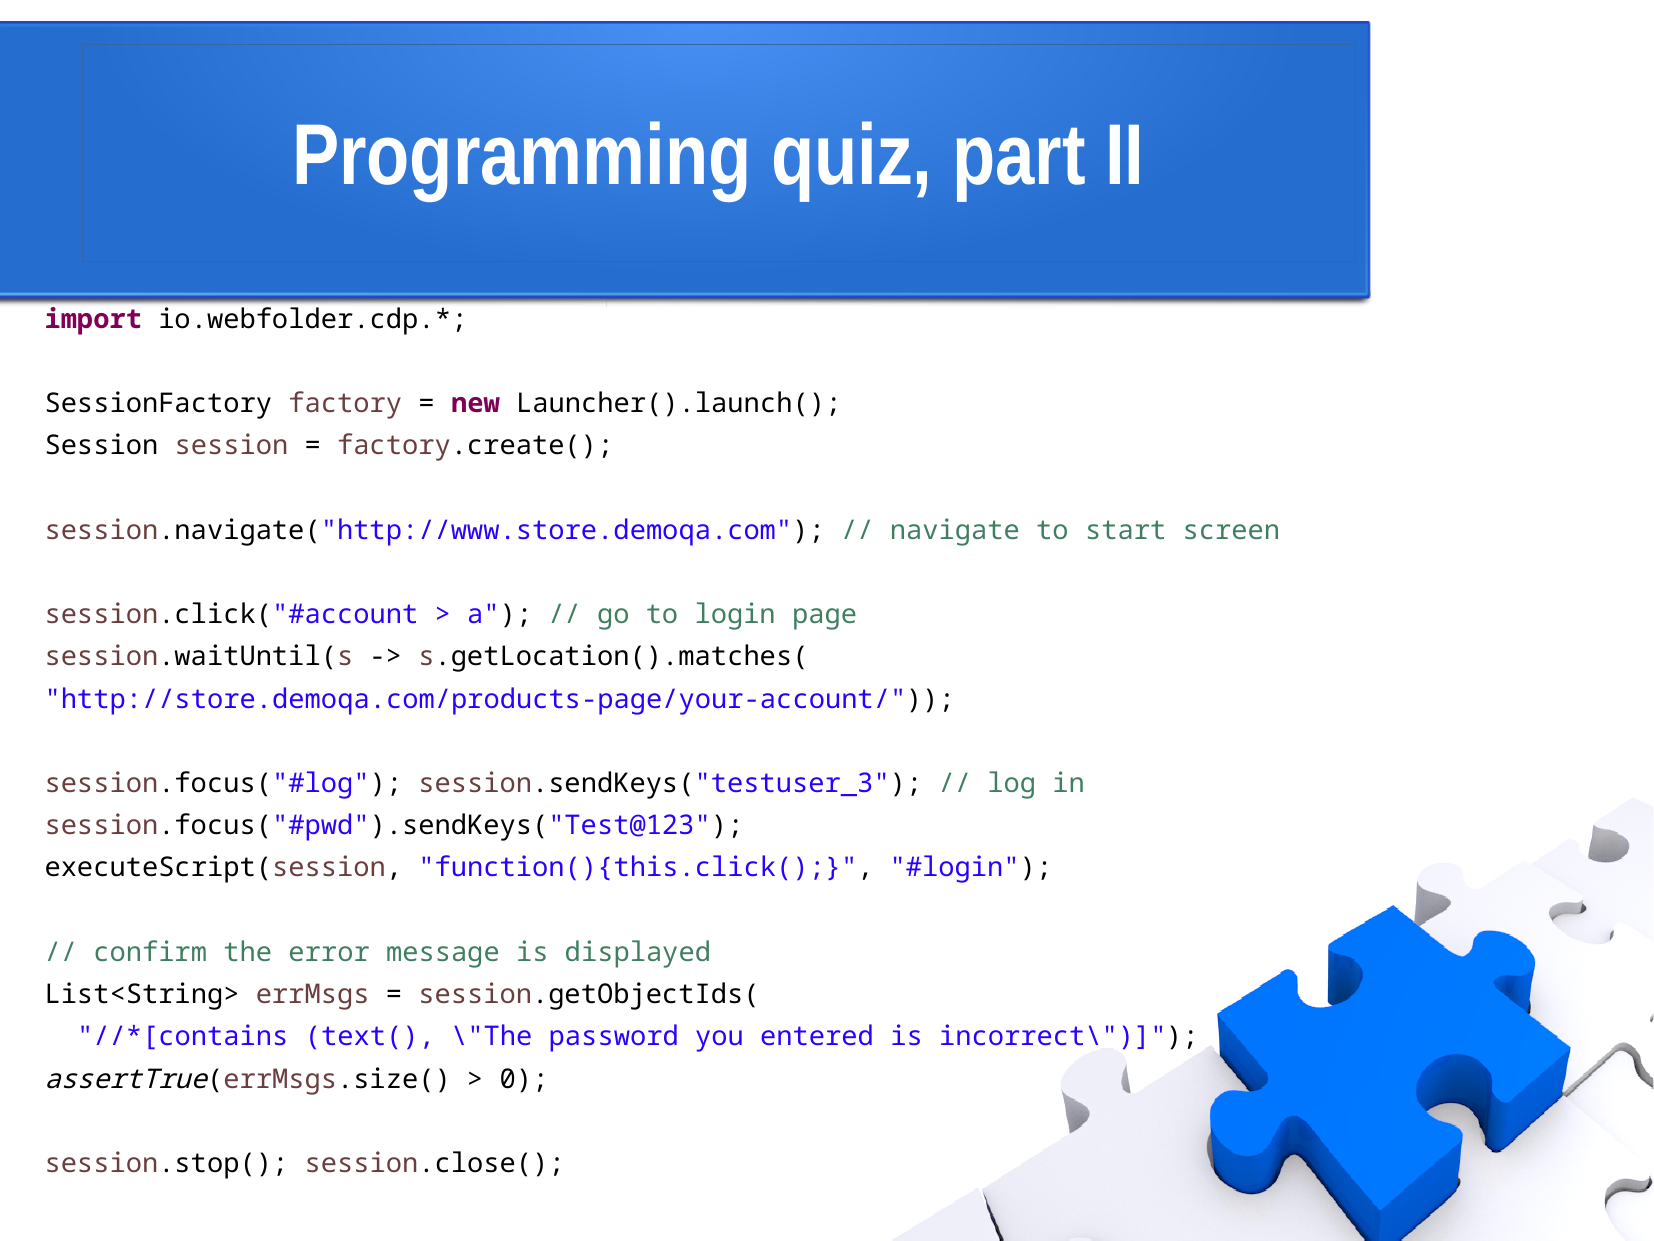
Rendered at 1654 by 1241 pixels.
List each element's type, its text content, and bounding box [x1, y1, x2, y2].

picture [0, 21, 1375, 307]
picture [872, 655, 1654, 1241]
title Programming quiz, part II [82, 44, 1356, 262]
text_box import io.webfolder.cdp.*; SessionFactory factory = new Launcher().launch(); Session session = factory.create(); session.navigate("http://www.store.demoqa.com"); // navigate to start screen session.click("#account > a"); // go to login page session.waitUntil(s -> s.getLocation().matches( "http://store.demoqa.com/products-page/your-account/")); session.focus("#log"); session.sendKeys("testuser_3"); // log in session.focus("#pwd").sendKeys("Test@123"); executeScript(session, "function(){this.click();}", "#login"); // confirm the error message is displayed List<String> errMsgs = session.getObjectIds( "//*[contains (text(), \"The password you entered is incorrect\")]"); assertTrue(errMsgs.size() > 0); session.stop(); session.close(); [29, 306, 1518, 1168]
